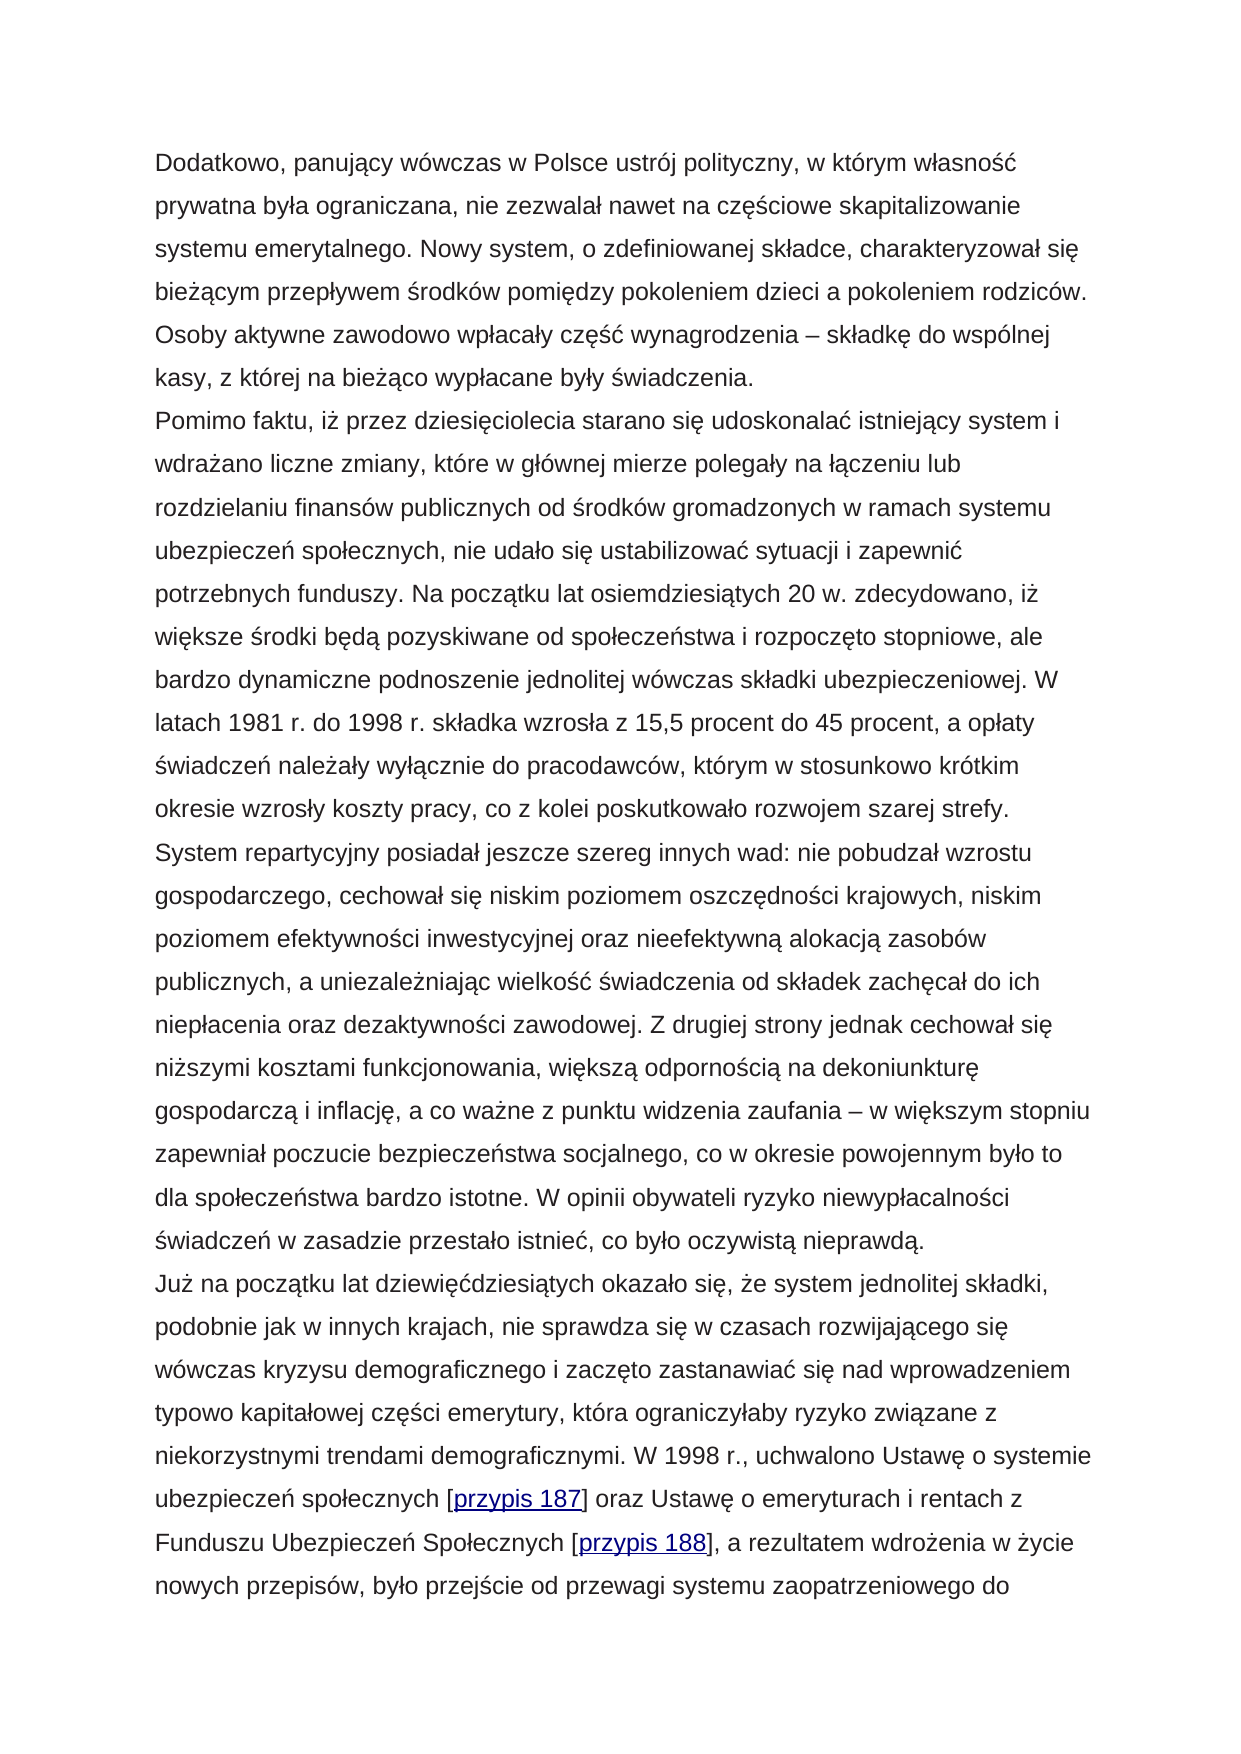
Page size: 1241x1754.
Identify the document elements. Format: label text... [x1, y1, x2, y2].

text Dodatkowo, panujący wówczas w Polsce ustrój polityczny, w którym własność prywatna była ograniczana, nie zezwalał nawet na częściowe skapitalizowanie systemu emerytalnego. Nowy system, o zdefiniowanej składce, charakteryzował się bieżącym przepływem środków pomiędzy pokoleniem dzieci a pokoleniem rodziców. Osoby aktywne zawodowo wpłacały część wynagrodzenia – składkę do wspólnej kasy, z której na bieżąco wypłacane były świadczenia. [154, 148, 1093, 392]
text Pomimo faktu, iż przez dziesięciolecia starano się udoskonalać istniejący system i wdrażano liczne zmiany, które w głównej mierze polegały na łączeniu lub rozdzielaniu finansów publicznych od środków gromadzonych w ramach systemu ubezpieczeń społecznych, nie udało się ustabilizować sytuacji i zapewnić potrzebnych funduszy. Na początku lat osiemdziesiątych 20 w. zdecydowano, iż większe środki będą pozyskiwane od społeczeństwa i rozpoczęto stopniowe, ale bardzo dynamiczne podnoszenie jednolitej wówczas składki ubezpieczeniowej. W latach 1981 r. do 1998 r. składka wzrosła z 15,5 procent do 45 procent, a opłaty świadczeń należały wyłącznie do pracodawców, którym w stosunkowo krótkim okresie wzrosły koszty pracy, co z kolei poskutkowało rozwojem szarej strefy. System repartycyjny posiadał jeszcze szereg innych wad: nie pobudzał wzrostu gospodarczego, cechował się niskim poziomem oszczędności krajowych, niskim poziomem efektywności inwestycyjnej oraz nieefektywną alokacją zasobów publicznych, a uniezależniając wielkość świadczenia od składek zachęcał do ich niepłacenia oraz dezaktywności zawodowej. Z drugiej strony jednak cechował się niższymi kosztami funkcjonowania, większą odpornością na dekoniunkturę gospodarczą i inflację, a co ważne z punktu widzenia zaufania – w większym stopniu zapewniał poczucie bezpieczeństwa socjalnego, co w okresie powojennym było to dla społeczeństwa bardzo istotne. W opinii obywateli ryzyko niewypłacalności świadczeń w zasadzie przestało istnieć, co było oczywistą nieprawdą. [154, 406, 1093, 1254]
text Już na początku lat dziewięćdziesiątych okazało się, że system jednolitej składki, podobnie jak w innych krajach, nie sprawdza się w czasach rozwijającego się wówczas kryzysu demograficznego i zaczęto zastanawiać się nad wprowadzeniem typowo kapitałowej części emerytury, która ograniczyłaby ryzyko związane z niekorzystnymi trendami demograficznymi. W 1998 r., uchwalono Ustawę o systemie ubezpieczeń społecznych [przypis 187] oraz Ustawę o emeryturach i rentach z Funduszu Ubezpieczeń Społecznych [przypis 188], a rezultatem wdrożenia w życie nowych przepisów, było przejście od przewagi systemu zaopatrzeniowego do [154, 1269, 1093, 1599]
